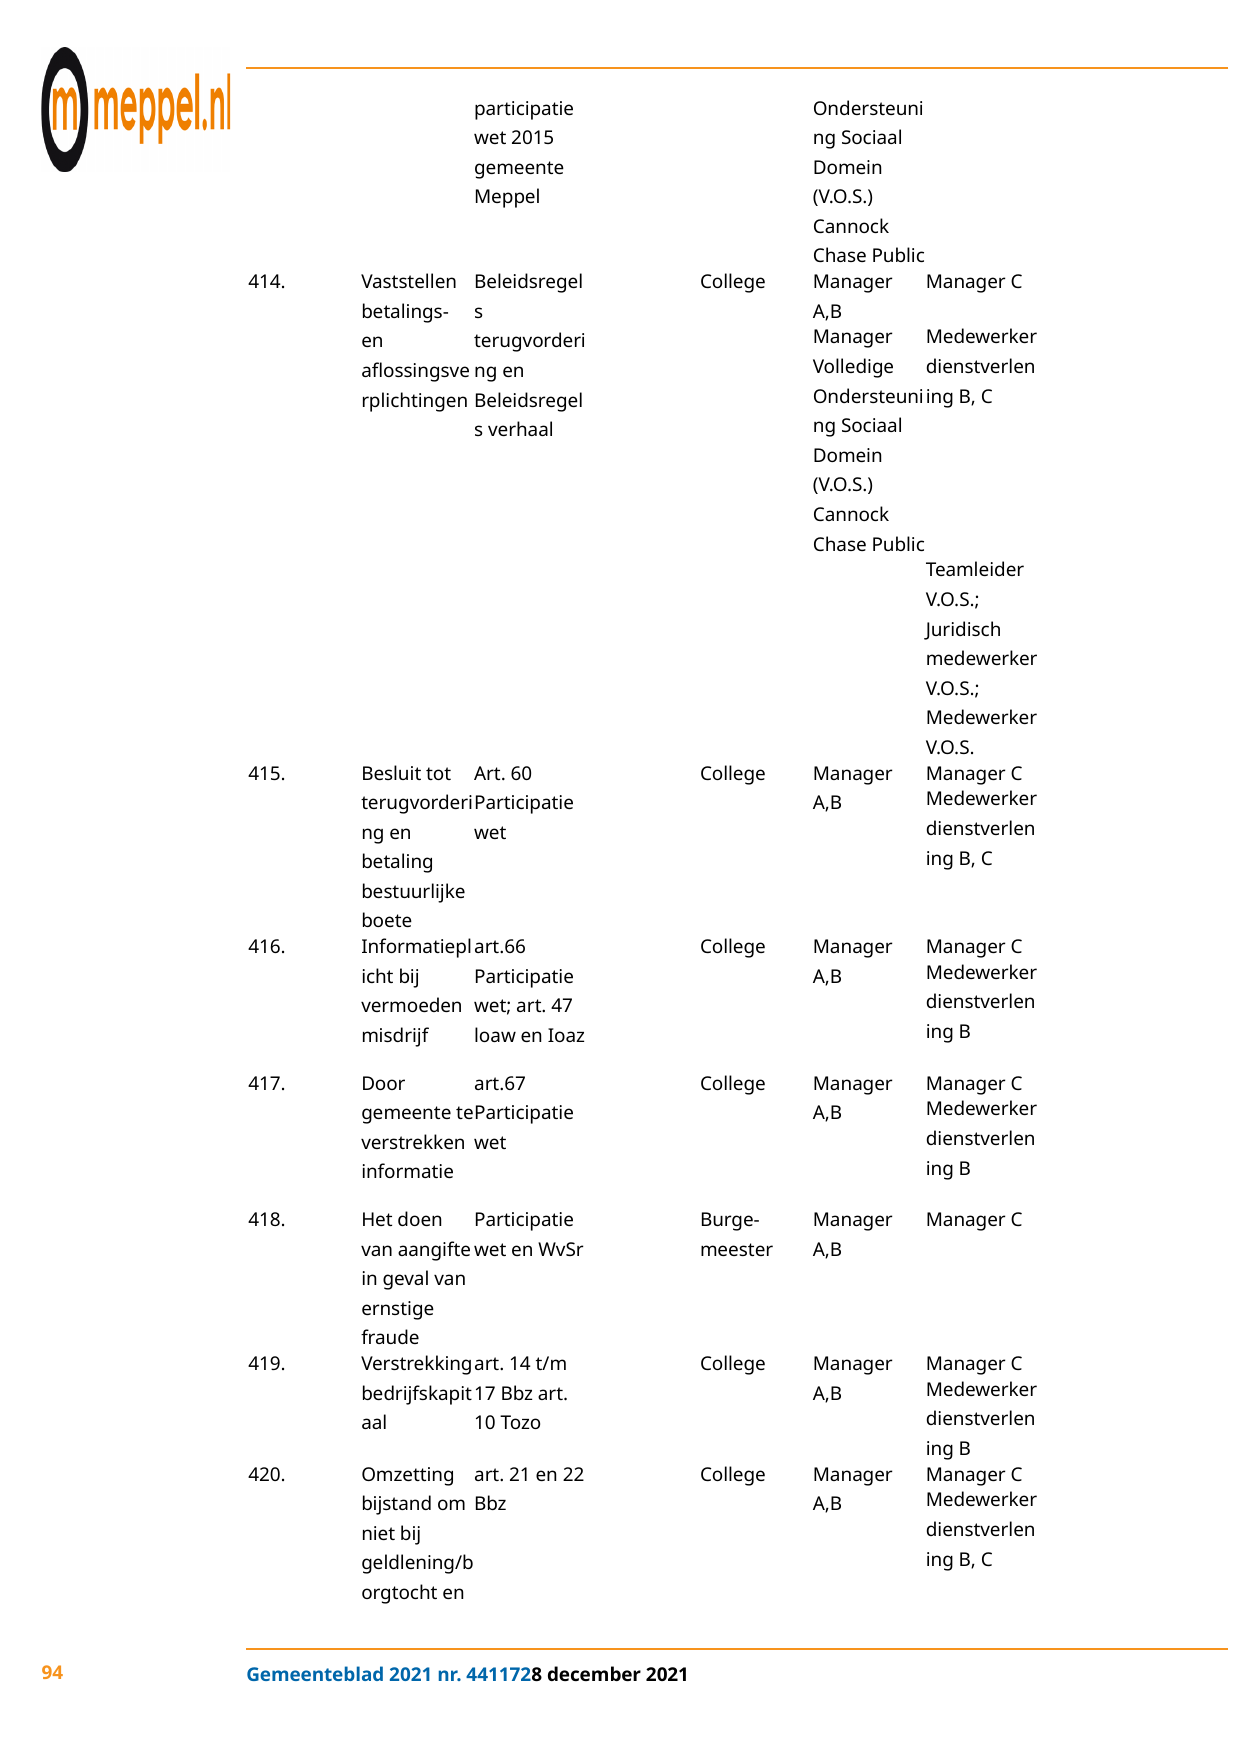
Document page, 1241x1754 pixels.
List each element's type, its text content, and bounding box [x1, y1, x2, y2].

table_cell Burge-meester [700, 1206, 813, 1350]
table_cell Beleidsregels terugvordering en Beleidsregels verhaal [474, 269, 587, 760]
table_cell Ondersteuning Sociaal Domein (V.O.S.) Cannock Chase Public [813, 95, 926, 268]
table_cell Door gemeente te verstrekken informatie [361, 1070, 474, 1206]
table_cell Manager C [926, 1350, 1038, 1376]
table_cell Verstrekking bedrijfskapitaal [361, 1350, 474, 1461]
table_cell [813, 557, 926, 760]
table_cell College [700, 760, 813, 933]
table_cell [587, 1206, 700, 1350]
table_cell Manager C [926, 760, 1038, 786]
table_cell [587, 269, 700, 760]
table_cell Manager A,B [813, 1461, 926, 1605]
table_cell [926, 95, 1038, 268]
table_cell Het doen van aangifte in geval van ernstige fraude [361, 1206, 474, 1350]
table_cell art. 21 en 22 Bbz [474, 1461, 587, 1605]
table_cell Manager C [926, 934, 1038, 959]
table_cell [587, 1350, 700, 1461]
table_cell [587, 934, 700, 1070]
table_cell Omzetting bijstand om niet bij geldlening/borgtocht en [361, 1461, 474, 1605]
table_cell [361, 95, 474, 268]
table_cell [248, 95, 361, 268]
table_cell Vaststellen betalings- en aflossingsverplichtingen [361, 269, 474, 760]
table_cell [587, 1070, 700, 1206]
table_cell [926, 1180, 1038, 1206]
table_cell Participatiewet en WvSr [474, 1206, 587, 1350]
table_cell [587, 95, 700, 268]
table_cell 414. [248, 269, 361, 760]
table_cell College [700, 269, 813, 760]
table_cell Art. 60 Participatiewet [474, 760, 587, 933]
table_cell Manager C [926, 1206, 1038, 1350]
table_cell Manager A,B [813, 1070, 926, 1206]
table_cell [587, 760, 700, 933]
table_cell art. 14 t/m 17 Bbz art. 10 Tozo [474, 1350, 587, 1461]
table_cell Medewerker dienstverlening B, C [926, 786, 1038, 933]
table_cell College [700, 934, 813, 1070]
table_cell 418. [248, 1206, 361, 1350]
table_cell Medewerker dienstverlening B [926, 959, 1038, 1044]
picture [41, 47, 231, 172]
table_cell College [700, 1350, 813, 1461]
table_cell College [700, 1461, 813, 1605]
table_cell Medewerker dienstverlening B, C [926, 1487, 1038, 1605]
table_cell Informatieplicht bij vermoeden misdrijf [361, 934, 474, 1070]
table_cell Manager C [926, 1070, 1038, 1096]
table_cell [587, 1461, 700, 1605]
table_cell 417. [248, 1070, 361, 1206]
table_cell 416. [248, 934, 361, 1070]
table_cell Manager A,B [813, 760, 926, 933]
table_cell Medewerker dienstverlening B [926, 1096, 1038, 1180]
table_cell [926, 1044, 1038, 1070]
table_cell Manager Volledige Ondersteuning Sociaal Domein (V.O.S.) Cannock Chase Public [813, 324, 926, 557]
table_cell 420. [248, 1461, 361, 1605]
table_cell [700, 95, 813, 268]
table_cell 415. [248, 760, 361, 933]
table_cell Manager A,B [813, 269, 926, 324]
table_cell Manager A,B [813, 1206, 926, 1350]
table_cell Manager A,B [813, 1350, 926, 1461]
table_cell Medewerker dienstverlening B, C [926, 324, 1038, 557]
table_cell Teamleider V.O.S.; Juridisch medewerker V.O.S.; Medewerker V.O.S. [926, 557, 1038, 760]
table_cell art.66 Participatiewet; art. 47 loaw en Ioaz [474, 934, 587, 1070]
table_cell 419. [248, 1350, 361, 1461]
table_cell Manager C [926, 1461, 1038, 1487]
table_cell Medewerker dienstverlening B [926, 1376, 1038, 1461]
table_cell Manager C [926, 269, 1038, 324]
table_cell Manager A,B [813, 934, 926, 1070]
table_cell participatiewet 2015 gemeente Meppel [474, 95, 587, 268]
table_cell College [700, 1070, 813, 1206]
table_cell Besluit tot terugvordering en betaling bestuurlijke boete [361, 760, 474, 933]
table_cell art.67 Participatiewet [474, 1070, 587, 1206]
